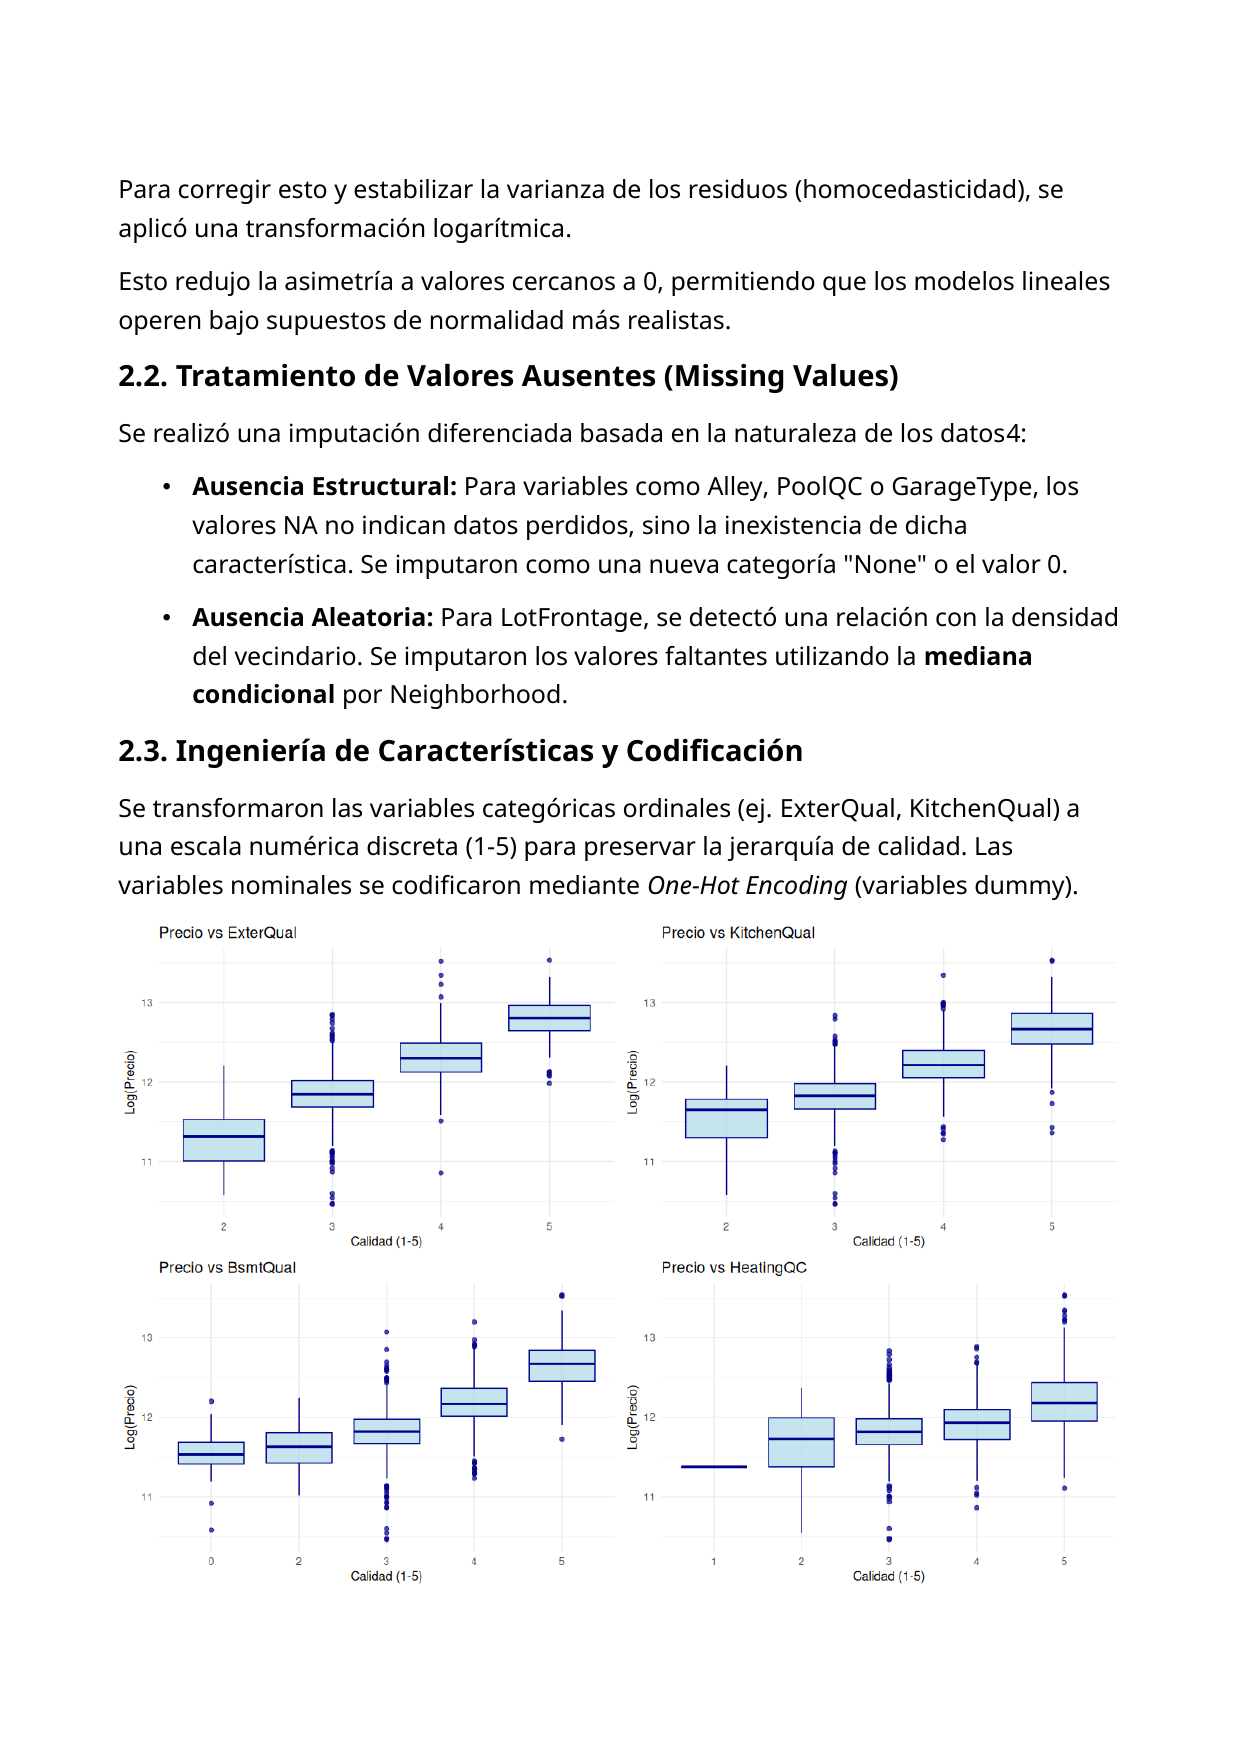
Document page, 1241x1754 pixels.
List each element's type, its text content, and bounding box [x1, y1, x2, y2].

text Esto redujo la asimetría a valores cercanos a 0, permitiendo que los modelos lineales operen bajo supuestos de normalidad más realistas. [118, 263, 1122, 336]
picture [118, 921, 1123, 1590]
list Ausencia Aleatoria: Para LotFrontage, se detectó una relación con la densidad del vecindario. Se imputaron los valores faltantes utilizando la mediana condicional por Neighborhood. [162, 599, 1122, 711]
list Ausencia Estructural: Para variables como Alley, PoolQC o GarageType, los valores NA no indican datos perdidos, sino la inexistencia de dicha característica. Se imputaron como una nueva categoría "None" o el valor 0. [162, 469, 1122, 580]
subtitle 2.3. Ingeniería de Características y Codificación [118, 730, 1122, 770]
subtitle 2.2. Tratamiento de Valores Ausentes (Missing Values) [118, 356, 1122, 395]
text Para corregir esto y estabilizar la varianza de los residuos (homocedasticidad), se aplicó una transformación logarítmica. [118, 171, 1122, 244]
text Se transformaron las variables categóricas ordinales (ej. ExterQual, KitchenQual) a una escala numérica discreta (1-5) para preservar la jerarquía de calidad. Las variables nominales se codificaron mediante One-Hot Encoding (variables dummy). [118, 790, 1122, 902]
text Se realizó una imputación diferenciada basada en la naturaleza de los datos4: [118, 415, 1122, 449]
